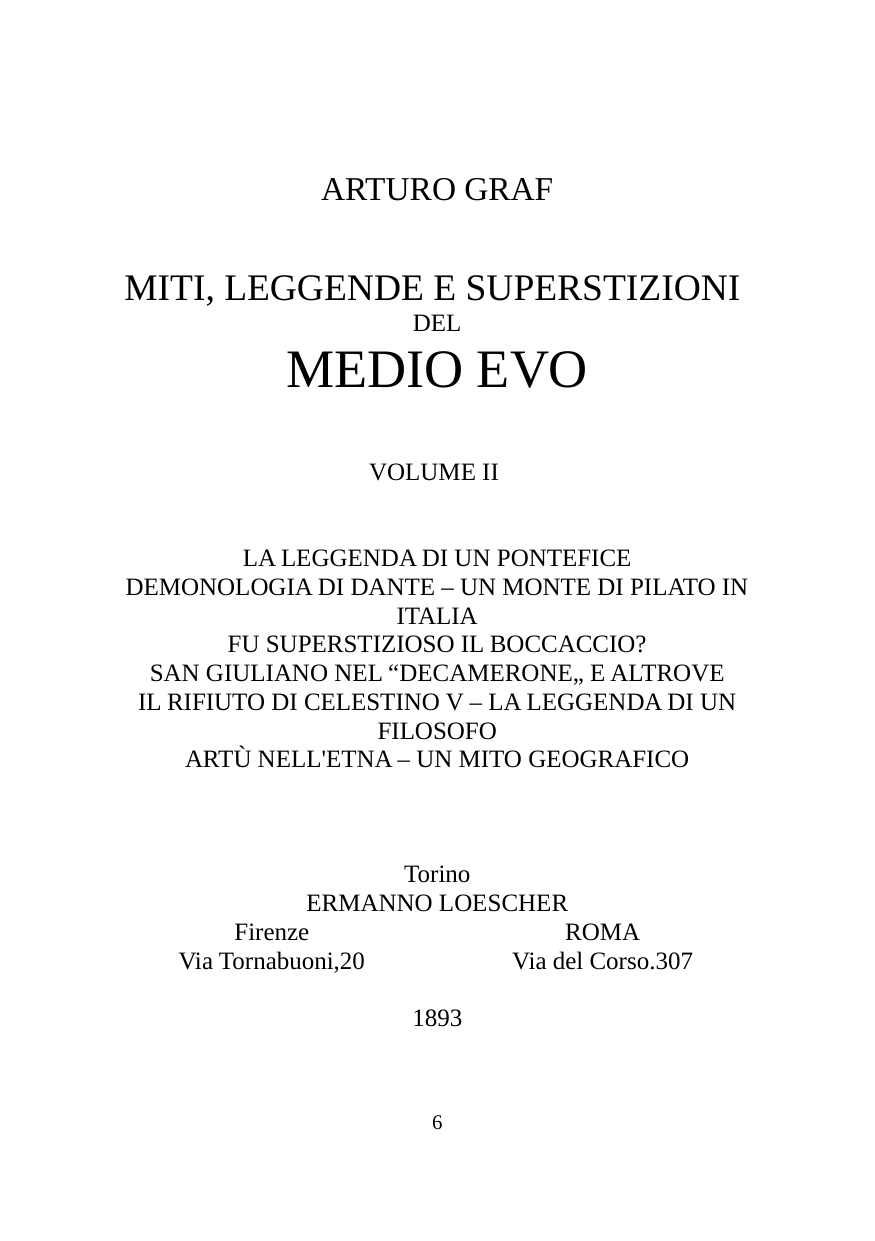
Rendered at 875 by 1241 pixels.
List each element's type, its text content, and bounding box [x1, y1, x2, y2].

text ARTÙ NELL'ETNA – UN MITO GEOGRAFICO [106, 744, 768, 773]
text VOLUME II [106, 457, 768, 486]
text ERMANNO LOESCHER [106, 888, 768, 917]
table_header Firenze Via Tornabuoni,20 [106, 917, 437, 974]
text FU SUPERSTIZIOSO IL BOCCACCIO? [106, 629, 768, 658]
text 1893 [106, 1003, 768, 1032]
table_header ROMA Via del Corso.307 [437, 917, 768, 974]
text ARTURO GRAF [106, 169, 768, 208]
text MEDIO EVO [106, 337, 768, 399]
text DEMONOLOGIA DI DANTE – UN MONTE DI PILATO IN ITALIA [106, 572, 768, 629]
text DEL [106, 308, 768, 337]
text IL RIFIUTO DI CELESTINO V – LA LEGGENDA DI UN FILOSOFO [106, 687, 768, 744]
text SAN GIULIANO NEL “DECAMERONE„ E ALTROVE [106, 658, 768, 687]
text LA LEGGENDA DI UN PONTEFICE [106, 543, 768, 572]
text MITI, LEGGENDE E SUPERSTIZIONI [106, 265, 768, 308]
text Torino [106, 859, 768, 888]
